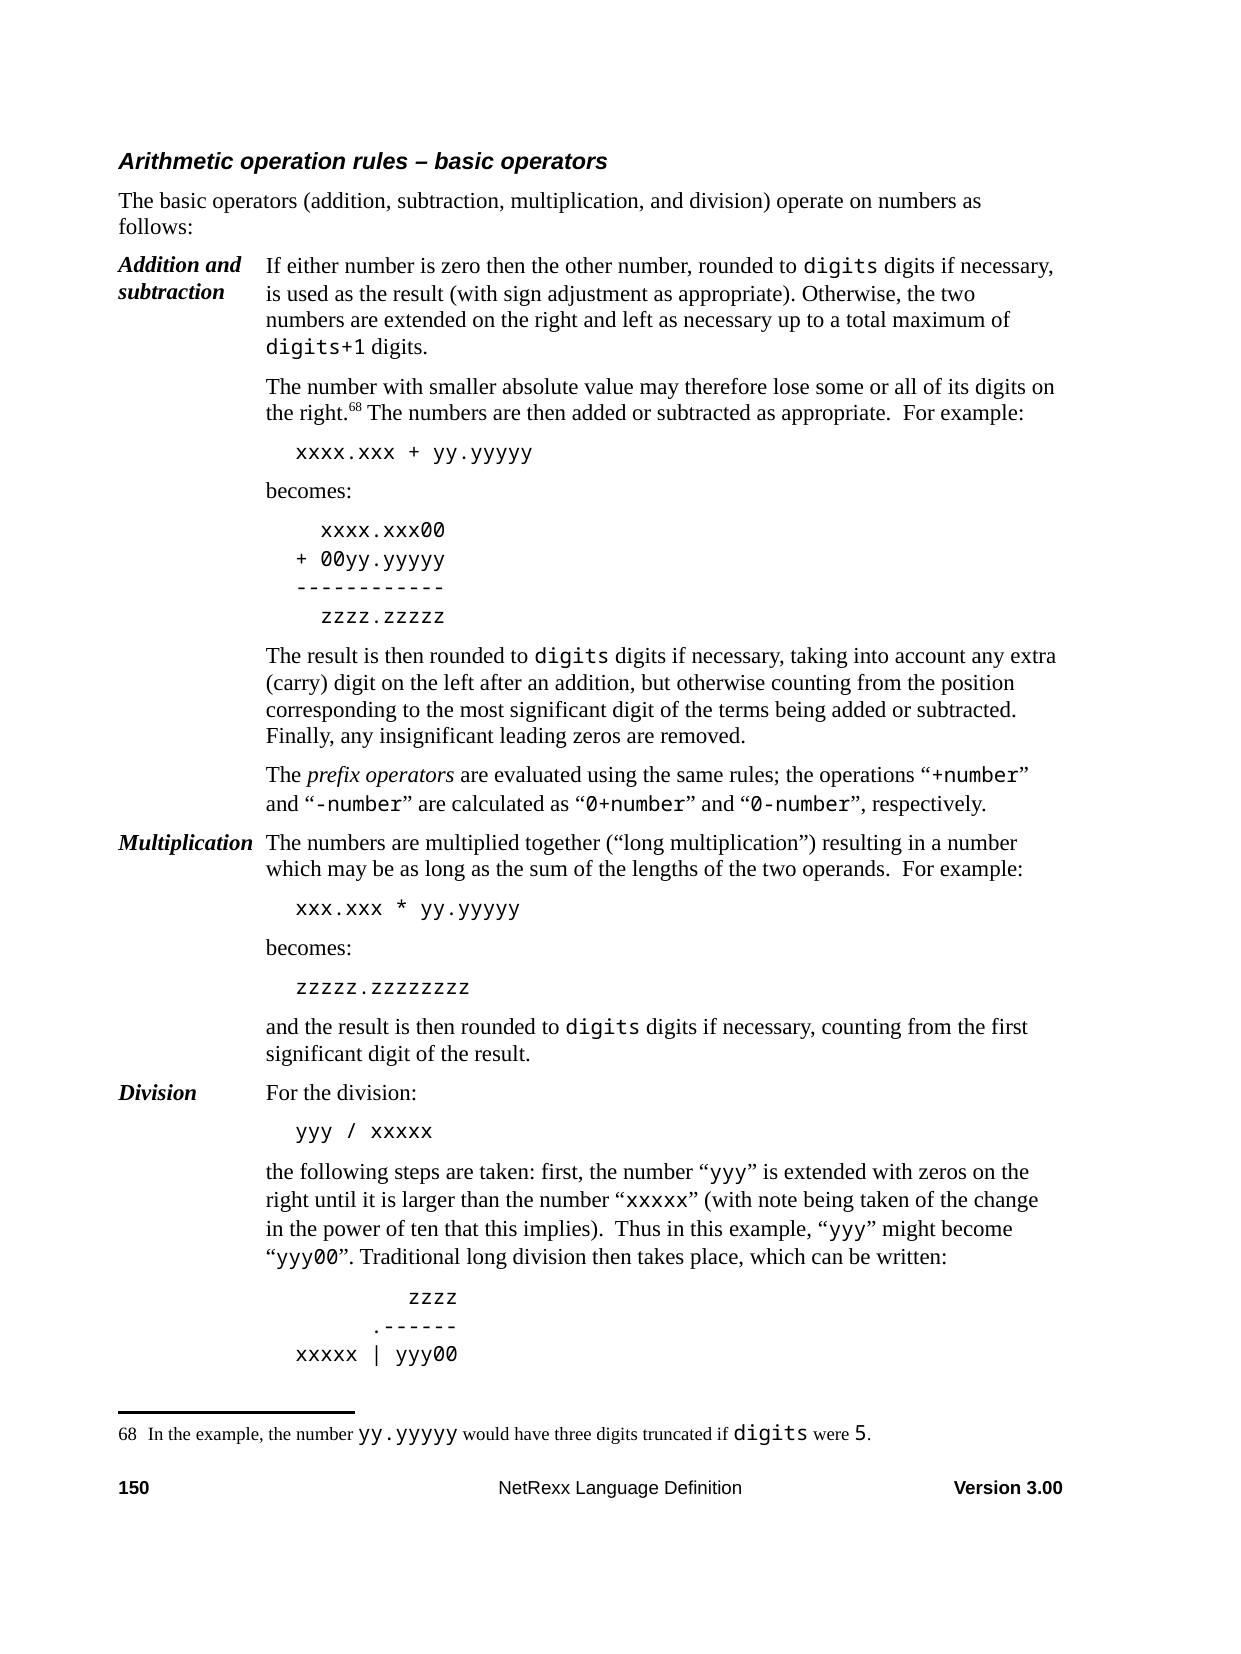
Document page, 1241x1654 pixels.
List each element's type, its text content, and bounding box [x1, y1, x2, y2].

table_cell Multiplication [118, 829, 266, 1078]
table_header Addition and subtraction [118, 251, 266, 829]
table_cell Division [118, 1079, 266, 1379]
table_header If either number is zero then the other number, rounded to digits digits if necessary, is used as the result (with sign adjustment as appropriate). Otherwise, the two numbers are extended on the right and left as necessary up to a total maximum of digits+1 digits. The number with smaller absolute value may therefore lose some or all of its digits on the right. The numbers are then added or subtracted as appropriate. For example: xxxx.xxx + yy.yyyyy becomes: xxxx.xxx00 + 00yy.yyyyy ------------ zzzz.zzzzz The result is then rounded to digits digits if necessary, taking into account any extra (carry) digit on the left after an addition, but otherwise counting from the position corresponding to the most significant digit of the terms being added or subtracted. Finally, any insignificant leading zeros are removed. The prefix operators are evaluated using the same rules; the operations “+number” and “-number” are calculated as “0+number” and “0-number”, respectively. [266, 251, 1063, 829]
subtitle Arithmetic operation rules – basic operators [118, 148, 1063, 174]
table_cell For the division: yyy / xxxxx the following steps are taken: first, the number “yyy” is extended with zeros on the right until it is larger than the number “xxxxx” (with note being taken of the change in the power of ten that this implies). Thus in this example, “yyy” might become “yyy00”. Traditional long division then takes place, which can be written: zzzz .------ xxxxx | yyy00 [266, 1079, 1063, 1379]
table_cell The numbers are multiplied together (“long multiplication”) resulting in a number which may be as long as the sum of the lengths of the two operands. For example: xxx.xxx * yy.yyyyy becomes: zzzzz.zzzzzzzz and the result is then rounded to digits digits if necessary, counting from the first significant digit of the result. [266, 829, 1063, 1078]
text The basic operators (addition, subtraction, multiplication, and division) operate on numbers as follows: [118, 187, 1063, 239]
